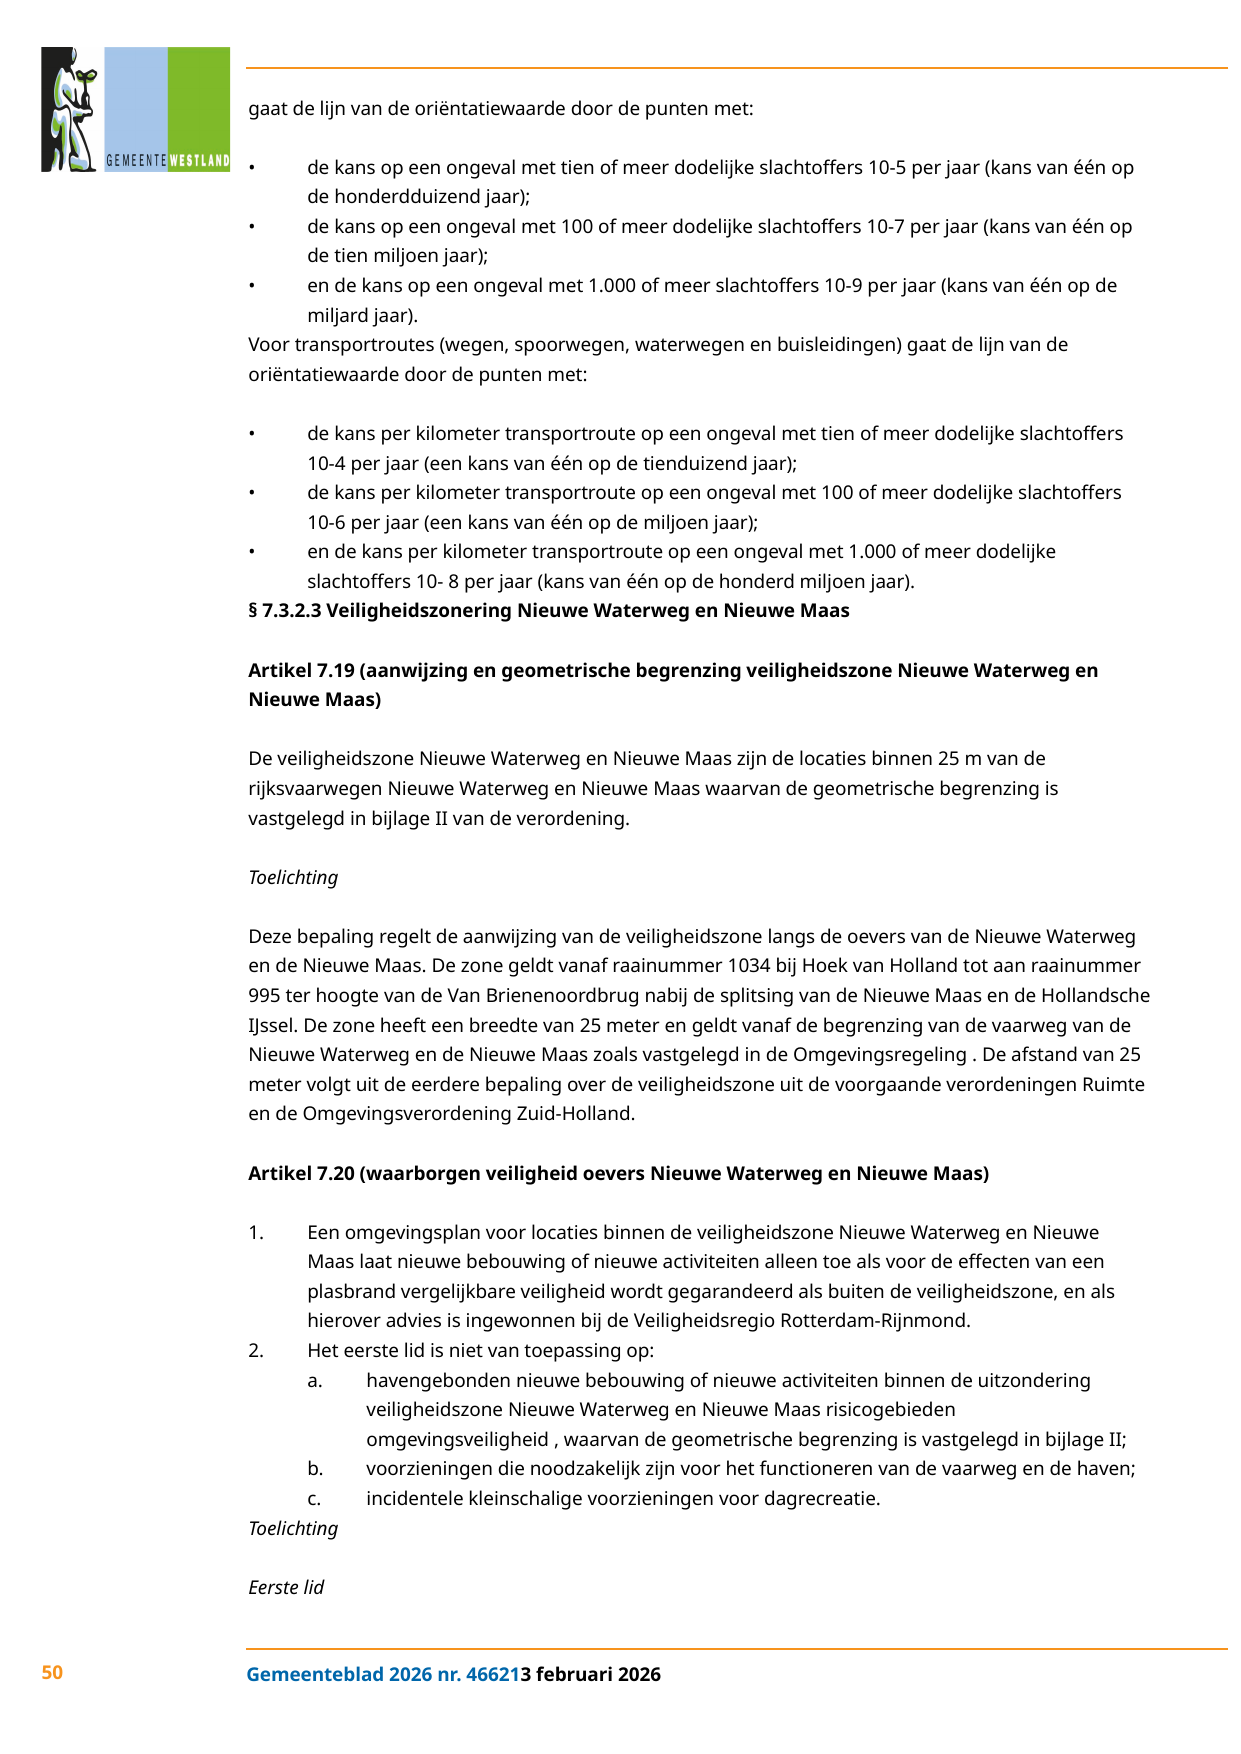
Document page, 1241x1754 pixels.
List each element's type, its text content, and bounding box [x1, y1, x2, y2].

list de kans per kilometer transportroute op een ongeval met 100 of meer dodelijke slachtoffers 10-6 per jaar (een kans van één op de miljoen jaar); [248, 479, 1152, 535]
list incidentele kleinschalige voorzieningen voor dagrecreatie. [307, 1485, 1152, 1511]
list voorzieningen die noodzakelijk zijn voor het functioneren van de vaarweg en de haven; [307, 1456, 1152, 1481]
list Het eerste lid is niet van toepassing op: [248, 1337, 1152, 1363]
text Artikel 7.19 (aanwijzing en geometrische begrenzing veiligheidszone Nieuwe Waterweg en Nieuwe Maas) [248, 657, 1152, 712]
list de kans op een ongeval met 100 of meer dodelijke slachtoffers 10-7 per jaar (kans van één op de tien miljoen jaar); [248, 213, 1152, 268]
text Deze bepaling regelt de aanwijzing van de veiligheidszone langs de oevers van de Nieuwe Waterweg en de Nieuwe Maas. De zone geldt vanaf raainummer 1034 bij Hoek van Holland tot aan raainummer 995 ter hoogte van de Van Brienenoordbrug nabij de splitsing van de Nieuwe Maas en de Hollandsche IJssel. De zone heeft een breedte van 25 meter en geldt vanaf de begrenzing van de vaarweg van de Nieuwe Waterweg en de Nieuwe Maas zoals vastgelegd in de Omgevingsregeling . De afstand van 25 meter volgt uit de eerdere bepaling over de veiligheidszone uit de voorgaande verordeningen Ruimte en de Omgevingsverordening Zuid-Holland. [248, 923, 1152, 1126]
text Toelichting [248, 1515, 1152, 1541]
text § 7.3.2.3 Veiligheidszonering Nieuwe Waterweg en Nieuwe Maas [248, 598, 1152, 623]
text Voor transportroutes (wegen, spoorwegen, waterwegen en buisleidingen) gaat de lijn van de oriëntatiewaarde door de punten met: [248, 331, 1152, 387]
text Eerste lid [248, 1574, 1152, 1600]
list havengebonden nieuwe bebouwing of nieuwe activiteiten binnen de uitzondering veiligheidszone Nieuwe Waterweg en Nieuwe Maas risicogebieden omgevingsveiligheid , waarvan de geometrische begrenzing is vastgelegd in bijlage II; [307, 1367, 1152, 1452]
list Een omgevingsplan voor locaties binnen de veiligheidszone Nieuwe Waterweg en Nieuwe Maas laat nieuwe bebouwing of nieuwe activiteiten alleen toe als voor de effecten van een plasbrand vergelijkbare veiligheid wordt gegarandeerd als buiten de veiligheidszone, en als hierover advies is ingewonnen bij de Veiligheidsregio Rotterdam-Rijnmond. [248, 1219, 1152, 1333]
text De veiligheidszone Nieuwe Waterweg en Nieuwe Maas zijn de locaties binnen 25 m van de rijksvaarwegen Nieuwe Waterweg en Nieuwe Maas waarvan de geometrische begrenzing is vastgelegd in bijlage II van de verordening. [248, 746, 1152, 831]
list en de kans per kilometer transportroute op een ongeval met 1.000 of meer dodelijke slachtoffers 10- 8 per jaar (kans van één op de honderd miljoen jaar). [248, 538, 1152, 594]
list en de kans op een ongeval met 1.000 of meer slachtoffers 10-9 per jaar (kans van één op de miljard jaar). [248, 272, 1152, 328]
text Toelichting [248, 864, 1152, 890]
picture [41, 47, 231, 172]
text Artikel 7.20 (waarborgen veiligheid oevers Nieuwe Waterweg en Nieuwe Maas) [248, 1160, 1152, 1186]
list de kans op een ongeval met tien of meer dodelijke slachtoffers 10-5 per jaar (kans van één op de honderdduizend jaar); [248, 154, 1152, 209]
list de kans per kilometer transportroute op een ongeval met tien of meer dodelijke slachtoffers 10-4 per jaar (een kans van één op de tienduizend jaar); [248, 420, 1152, 476]
text gaat de lijn van de oriëntatiewaarde door de punten met: [248, 95, 1152, 121]
